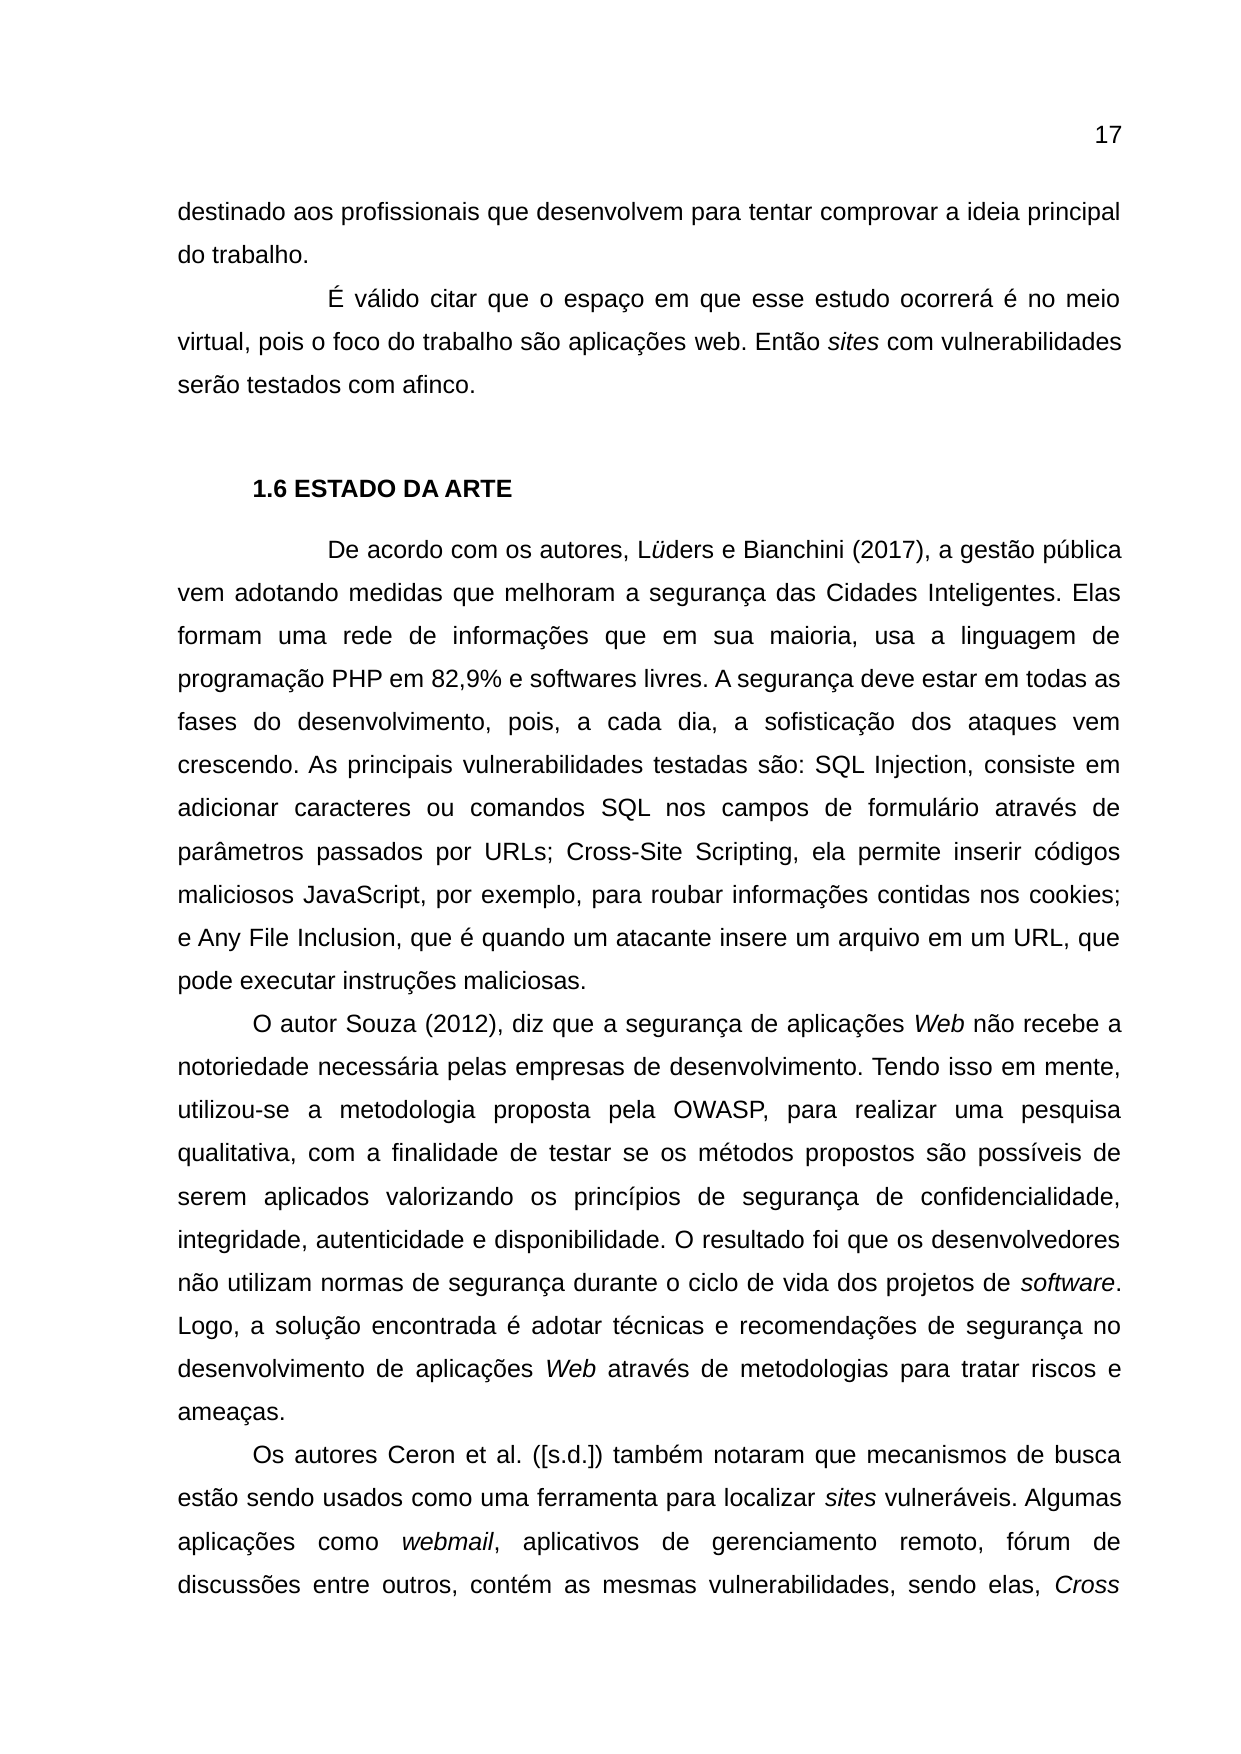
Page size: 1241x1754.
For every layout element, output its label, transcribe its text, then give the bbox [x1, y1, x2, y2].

text É válido citar que o espaço em que esse estudo ocorrerá é no meio virtual, pois o foco do trabalho são aplicações web. Então sites com vulnerabilidades serão testados com afinco. [177, 284, 1122, 399]
text destinado aos profissionais que desenvolvem para tentar comprovar a ideia principal do trabalho. [177, 197, 1122, 269]
subtitle 1.6 ESTADO DA ARTE [177, 474, 1122, 503]
text Os autores Ceron et al. ([s.d.]) também notaram que mecanismos de busca estão sendo usados como uma ferramenta para localizar sites vulneráveis. Algumas aplicações como webmail, aplicativos de gerenciamento remoto, fórum de discussões entre outros, contém as mesmas vulnerabilidades, sendo elas, Cross [177, 1440, 1122, 1598]
text O autor Souza (2012), diz que a segurança de aplicações Web não recebe a notoriedade necessária pelas empresas de desenvolvimento. Tendo isso em mente, utilizou-se a metodologia proposta pela OWASP, para realizar uma pesquisa qualitativa, com a finalidade de testar se os métodos propostos são possíveis de serem aplicados valorizando os princípios de segurança de confidencialidade, integridade, autenticidade e disponibilidade. O resultado foi que os desenvolvedores não utilizam normas de segurança durante o ciclo de vida dos projetos de software. Logo, a solução encontrada é adotar técnicas e recomendações de segurança no desenvolvimento de aplicações Web através de metodologias para tratar riscos e ameaças. [177, 1009, 1122, 1426]
text De acordo com os autores, Lüders e Bianchini (2017), a gestão pública vem adotando medidas que melhoram a segurança das Cidades Inteligentes. Elas formam uma rede de informações que em sua maioria, usa a linguagem de programação PHP em 82,9% e softwares livres. A segurança deve estar em todas as fases do desenvolvimento, pois, a cada dia, a sofisticação dos ataques vem crescendo. As principais vulnerabilidades testadas são: SQL Injection, consiste em adicionar caracteres ou comandos SQL nos campos de formulário através de parâmetros passados por URLs; Cross-Site Scripting, ela permite inserir códigos maliciosos JavaScript, por exemplo, para roubar informações contidas nos cookies; e Any File Inclusion, que é quando um atacante insere um arquivo em um URL, que pode executar instruções maliciosas. [177, 535, 1122, 995]
